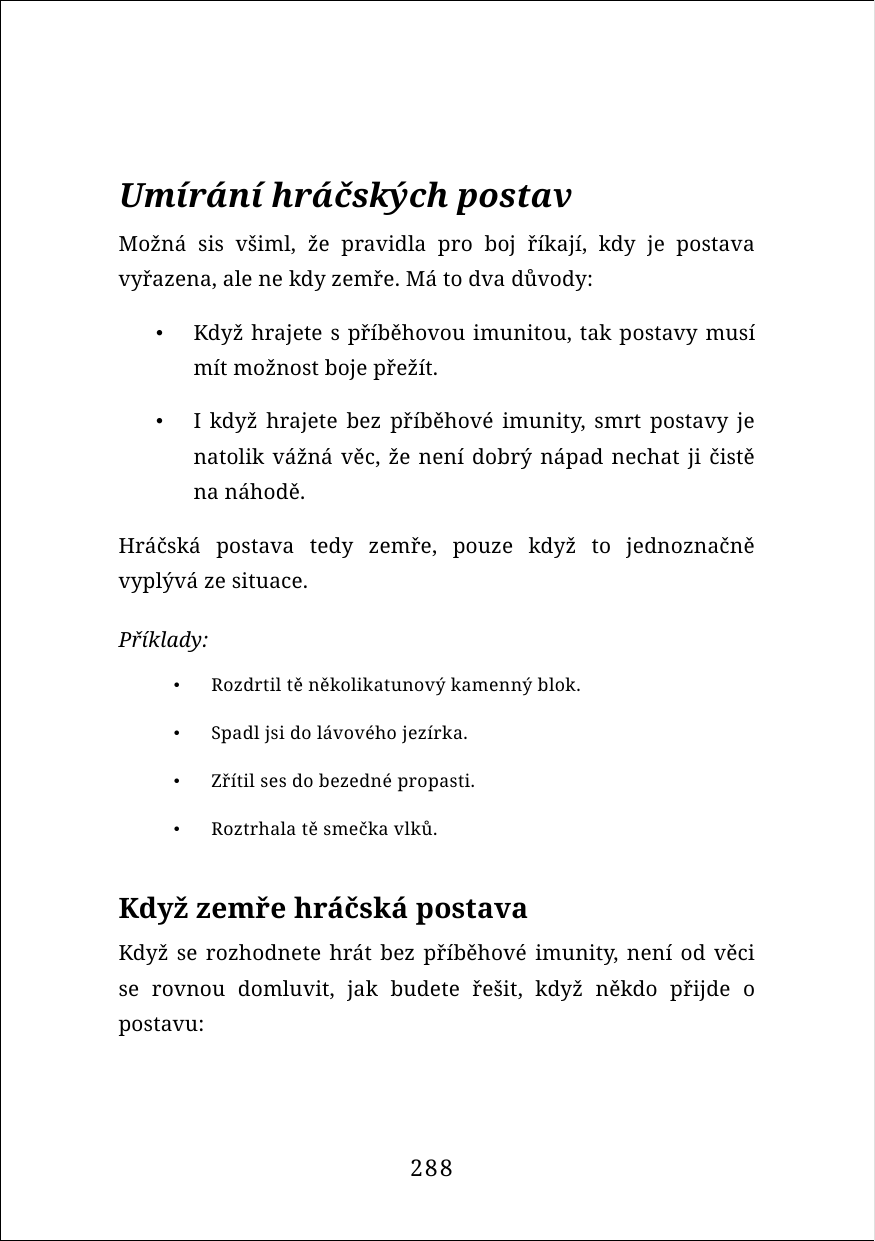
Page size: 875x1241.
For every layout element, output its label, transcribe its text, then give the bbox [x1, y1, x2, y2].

text Když se rozhodnete hrát bez příběhové imunity, není od věci se rovnou domluvit, jak budete řešit, když někdo přijde o postavu: [118, 938, 756, 1038]
list Když hrajete s příběhovou imunitou, tak postavy musí mít možnost boje přežít. [156, 318, 756, 382]
text Hráčská postava tedy zemře, pouze když to jednoznačně vyplývá ze situace. [118, 531, 756, 595]
list Zřítil ses do bezedné propasti. [173, 768, 756, 793]
list Spadl jsi do lávového jezírka. [173, 721, 756, 745]
text Příklady: [118, 625, 756, 654]
subtitle Umírání hráčských postav [118, 172, 756, 217]
subtitle Když zemře hráčská postava [118, 888, 756, 926]
list Rozdrtil tě několikatunový kamenný blok. [173, 673, 756, 697]
text Možná sis všiml, že pravidla pro boj říkají, kdy je postava vyřazena, ale ne kdy zemře. Má to dva důvody: [118, 229, 756, 293]
list I když hrajete bez příběhové imunity, smrt postavy je natolik vážná věc, že není dobrý nápad nechat ji čistě na náhodě. [156, 406, 756, 506]
list Roztrhala tě smečka vlků. [173, 816, 756, 841]
